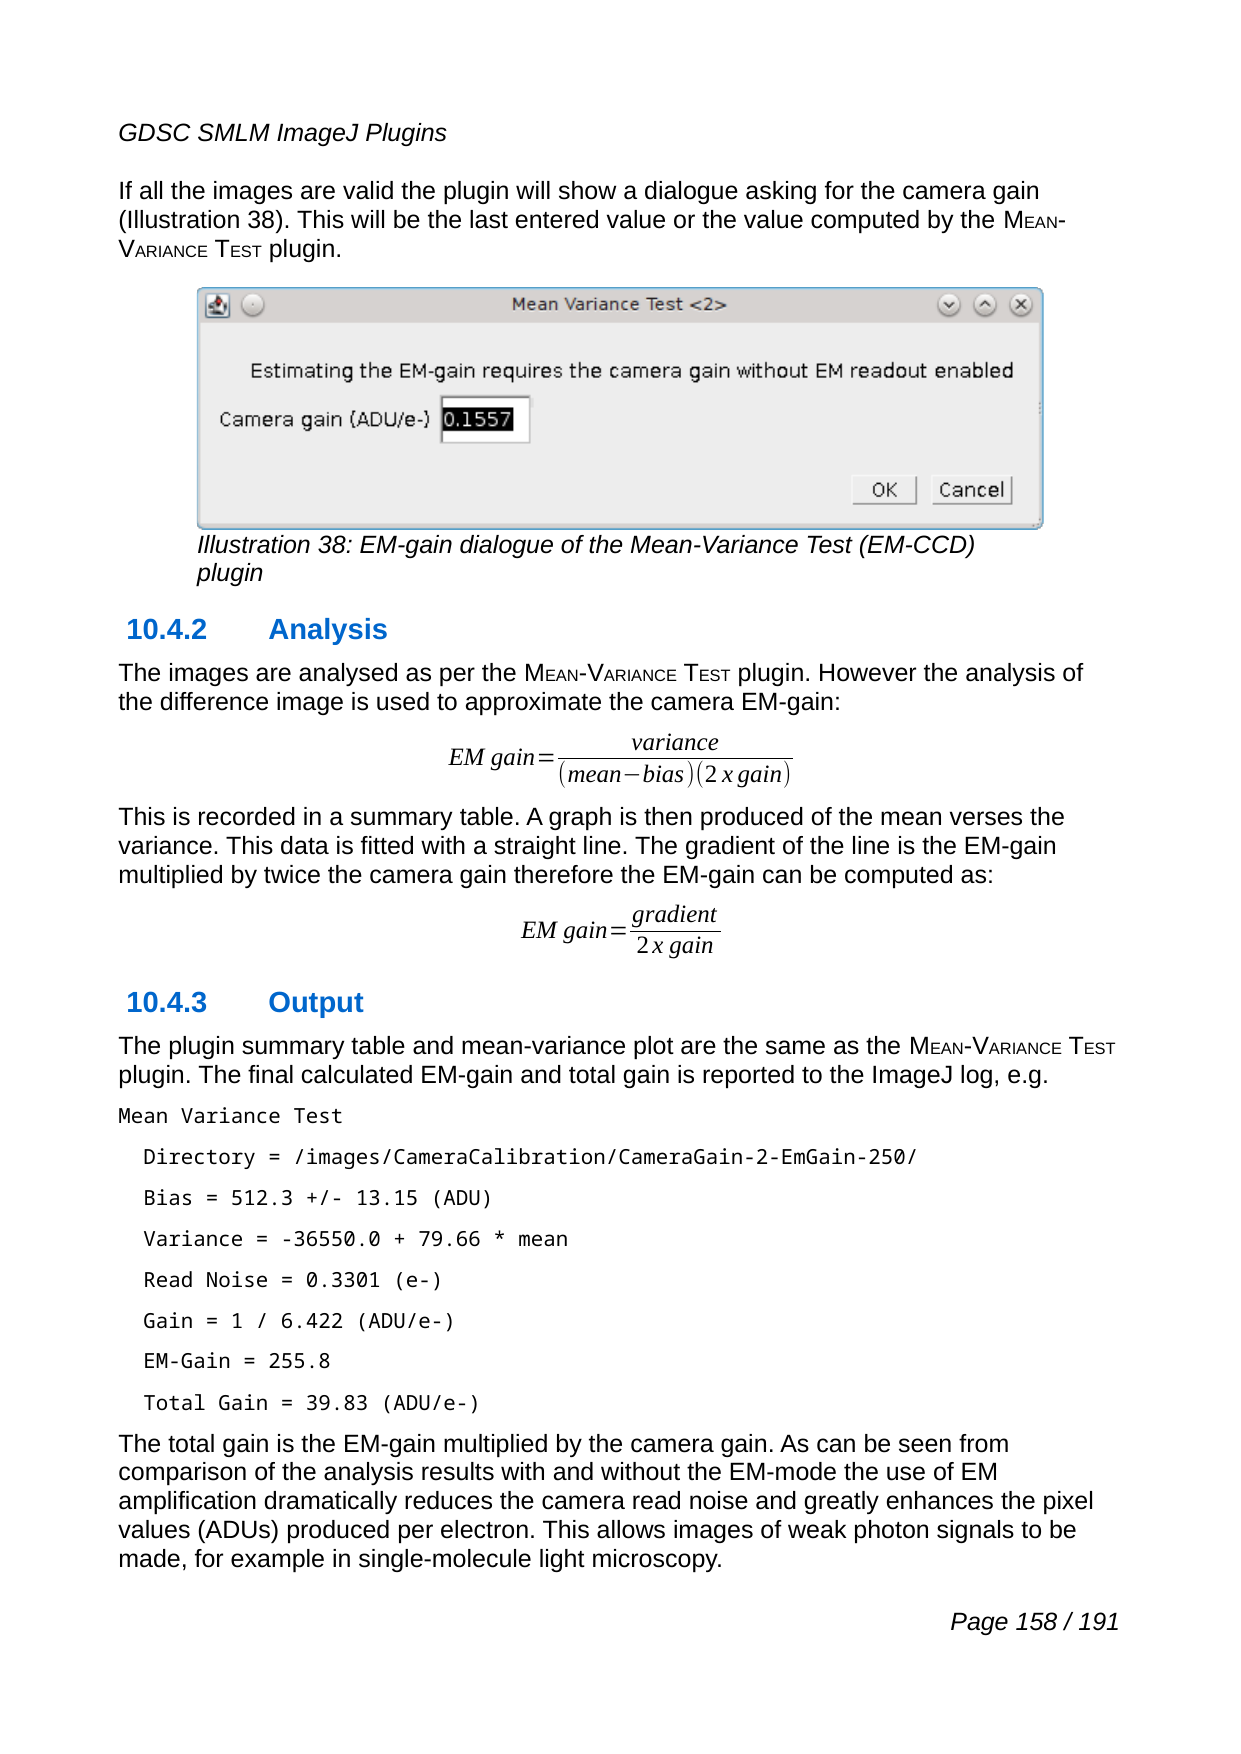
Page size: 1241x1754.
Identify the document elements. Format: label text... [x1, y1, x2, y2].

subtitle Analysis [118, 612, 1122, 646]
text Variance = -36550.0 + 79.66 * mean [118, 1224, 1122, 1252]
subtitle Output [118, 985, 1122, 1018]
text Bias = 512.3 +/- 13.15 (ADU) [118, 1183, 1122, 1211]
text Illustration 38: EM-gain dialogue of the Mean-Variance Test (EM-CCD) plugin [197, 530, 1043, 587]
text Gain = 1 / 6.422 (ADU/e-) [118, 1306, 1122, 1334]
text If all the images are valid the plugin will show a dialogue asking for the camera gain (Illustration 38). This will be the last entered value or the value computed by the Mean-Variance Test plugin. [118, 176, 1122, 263]
text The plugin summary table and mean-variance plot are the same as the Mean-Variance Test plugin. The final calculated EM-gain and total gain is reported to the ImageJ log, e.g. [118, 1031, 1122, 1088]
text Directory = /images/CameraCalibration/CameraGain-2-EmGain-250/ [118, 1142, 1122, 1170]
picture [196, 287, 1044, 530]
text This is recorded in a summary table. A graph is then produced of the mean verses the variance. This data is fitted with a straight line. The gradient of the line is the EM-gain multiplied by twice the camera gain therefore the EM-gain can be computed as: [118, 802, 1122, 888]
text The total gain is the EM-gain multiplied by the camera gain. As can be seen from comparison of the analysis results with and without the EM-mode the use of EM amplification dramatically reduces the camera read noise and greatly enhances the pixel values (ADUs) produced per electron. This allows images of weak photon signals to be made, for example in single-molecule light microscopy. [118, 1428, 1122, 1572]
text The images are analysed as per the Mean-Variance Test plugin. However the analysis of the difference image is used to approximate the camera EM-gain: [118, 658, 1122, 716]
text EM-Gain = 255.8 [118, 1347, 1122, 1375]
text Total Gain = 39.83 (ADU/e-) [118, 1388, 1122, 1416]
text Read Noise = 0.3301 (e-) [118, 1265, 1122, 1293]
text Mean Variance Test [118, 1101, 1122, 1129]
